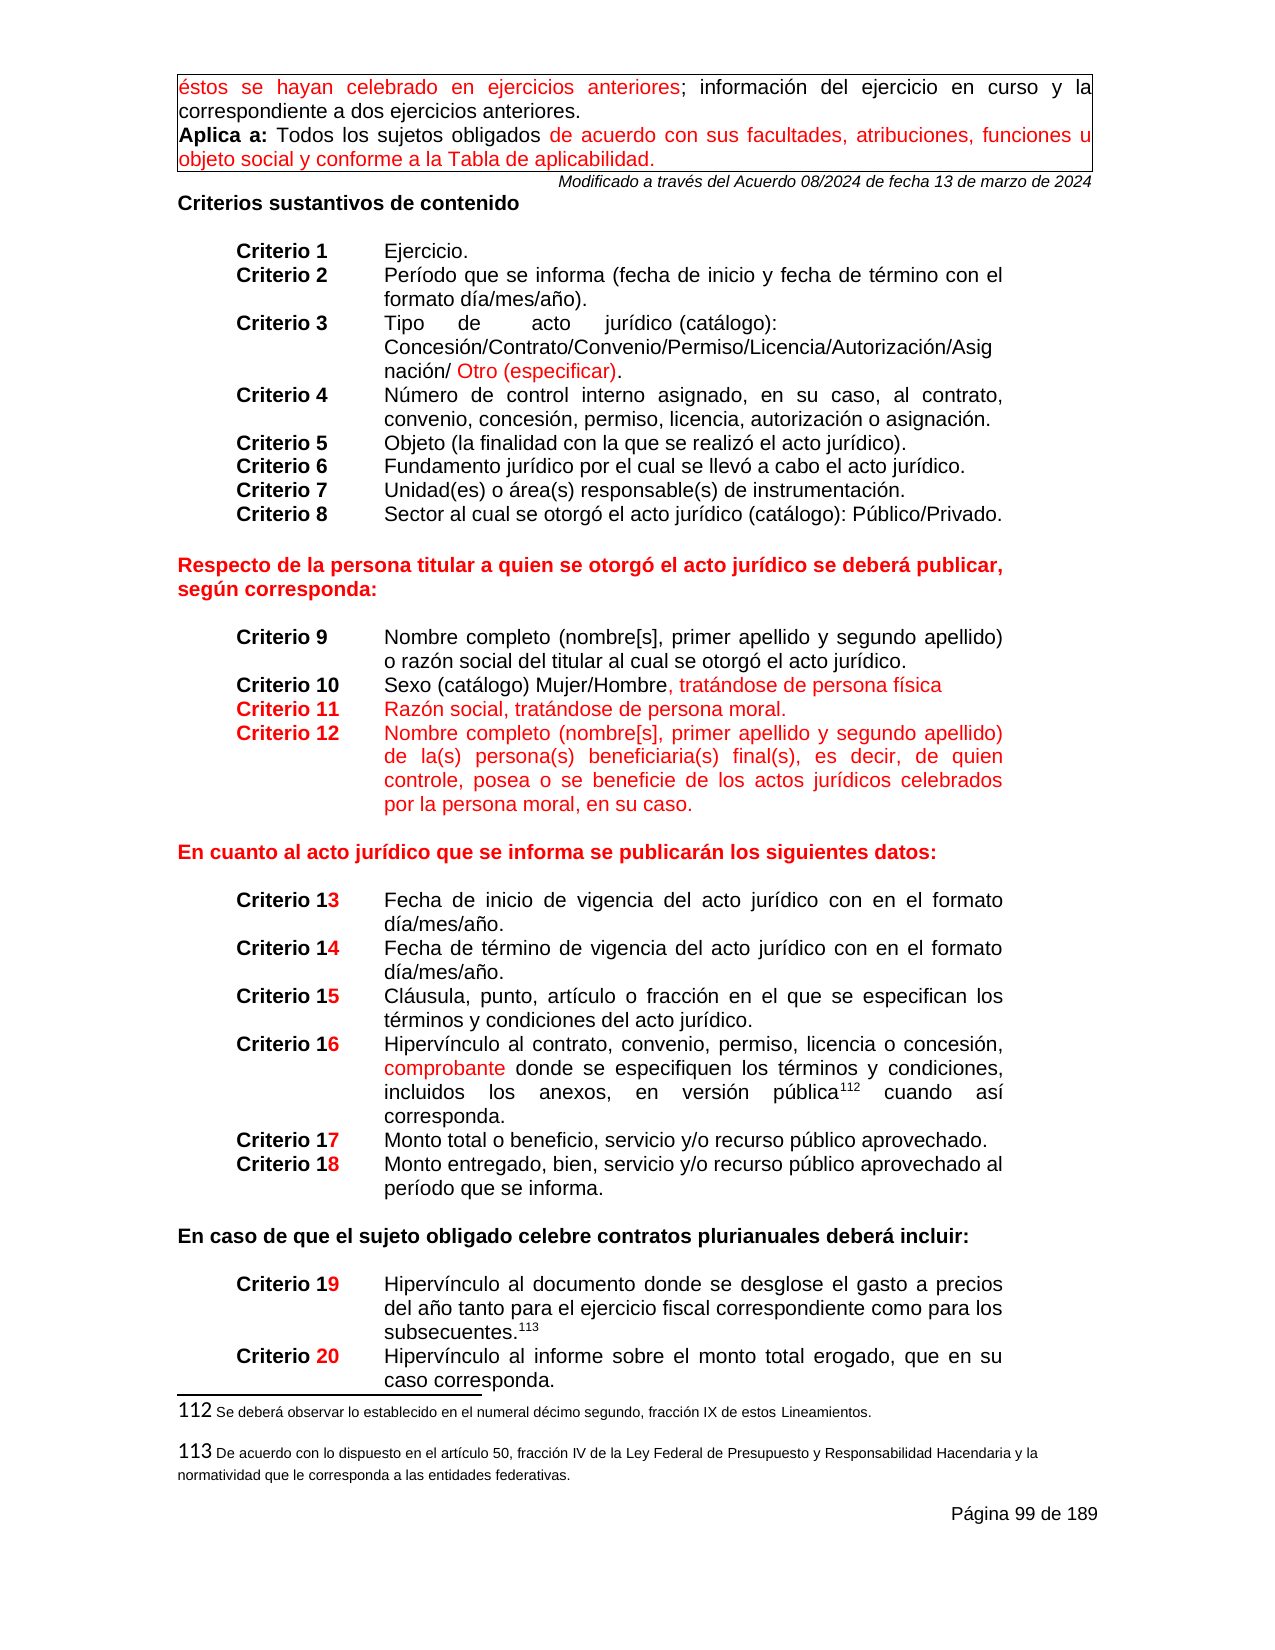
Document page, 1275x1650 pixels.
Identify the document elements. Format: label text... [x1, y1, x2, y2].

text Criterio 1 Ejercicio. [236, 239, 1004, 263]
text Criterio 6 Fundamento jurídico por el cual se llevó a cabo el acto jurídico. [236, 454, 1004, 478]
text En cuanto al acto jurídico que se informa se publicarán los siguientes datos: [177, 840, 1004, 864]
list De acuerdo con lo dispuesto en el artículo 50, fracción IV de la Ley Federal de Presupuesto y Responsabilidad Hacendaria y la normatividad que le corresponda a las entidades federativas. [177, 1436, 1093, 1483]
text Criterio 18 Monto entregado, bien, servicio y/o recurso público aprovechado al período que se informa. [236, 1152, 1004, 1199]
text Respecto de la persona titular a quien se otorgó el acto jurídico se deberá publicar, según corresponda: [177, 553, 1004, 601]
text Criterio 2 Período que se informa (fecha de inicio y fecha de término con el formato día/mes/año). [236, 263, 1004, 311]
text Criterio 4 Número de control interno asignado, en su caso, al contrato, convenio, concesión, permiso, licencia, autorización o asignación. [236, 382, 1004, 430]
text Criterio 17 Monto total o beneficio, servicio y/o recurso público aprovechado. [236, 1128, 1004, 1152]
text Criterio 12 Nombre completo (nombre[s], primer apellido y segundo apellido) de la(s) persona(s) beneficiaria(s) final(s), es decir, de quien controle, posea o se beneficie de los actos jurídicos celebrados por la persona moral, en su caso. [236, 720, 1004, 816]
text Criterio 8 Sector al cual se otorgó el acto jurídico (catálogo): Público/Privado. [236, 502, 1004, 526]
text éstos se hayan celebrado en ejercicios anteriores; información del ejercicio en curso y la correspondiente a dos ejercicios anteriores. [178, 75, 1092, 122]
text Criterio 7 Unidad(es) o área(s) responsable(s) de instrumentación. [236, 478, 1004, 502]
text Criterio 5 Objeto (la finalidad con la que se realizó el acto jurídico). [236, 430, 1004, 454]
text Criterio 16 Hipervínculo al contrato, convenio, permiso, licencia o concesión, comprobante donde se especifiquen los términos y condiciones, incluidos los anexos, en versión pública cuando así corresponda. [236, 1032, 1004, 1128]
text Criterio 20 Hipervínculo al informe sobre el monto total erogado, que en su caso corresponda. [236, 1344, 1004, 1392]
text Criterio 19 Hipervínculo al documento donde se desglose el gasto a precios del año tanto para el ejercicio fiscal correspondiente como para los subsecuentes. [236, 1272, 1004, 1344]
text Criterio 3 Tipo de acto jurídico (catálogo): Concesión/Contrato/Convenio/Permiso/Licencia/Autorización/Asignación/ Otro (especificar). [236, 311, 1004, 382]
text Criterio 9 Nombre completo (nombre[s], primer apellido y segundo apellido) o razón social del titular al cual se otorgó el acto jurídico. [236, 624, 1004, 672]
text Aplica a: Todos los sujetos obligados de acuerdo con sus facultades, atribuciones, funciones u objeto social y conforme a la Tabla de aplicabilidad. [178, 122, 1092, 171]
text Criterio 14 Fecha de término de vigencia del acto jurídico con en el formato día/mes/año. [236, 936, 1004, 984]
text Criterio 13 Fecha de inicio de vigencia del acto jurídico con en el formato día/mes/año. [236, 888, 1004, 936]
list Se deberá observar lo establecido en el numeral décimo segundo, fracción IX de estos Lineamientos. [177, 1396, 1098, 1424]
text Modificado a través del Acuerdo 08/2024 de fecha 13 de marzo de 2024 [177, 172, 1098, 191]
text Criterio 10 Sexo (catálogo) Mujer/Hombre, tratándose de persona física [236, 672, 1004, 696]
text Criterios sustantivos de contenido [177, 191, 1009, 215]
text Criterio 11 Razón social, tratándose de persona moral. [236, 696, 1004, 720]
text En caso de que el sujeto obligado celebre contratos plurianuales deberá incluir: [177, 1223, 1098, 1247]
text Criterio 15 Cláusula, punto, artículo o fracción en el que se especifican los términos y condiciones del acto jurídico. [236, 984, 1004, 1032]
